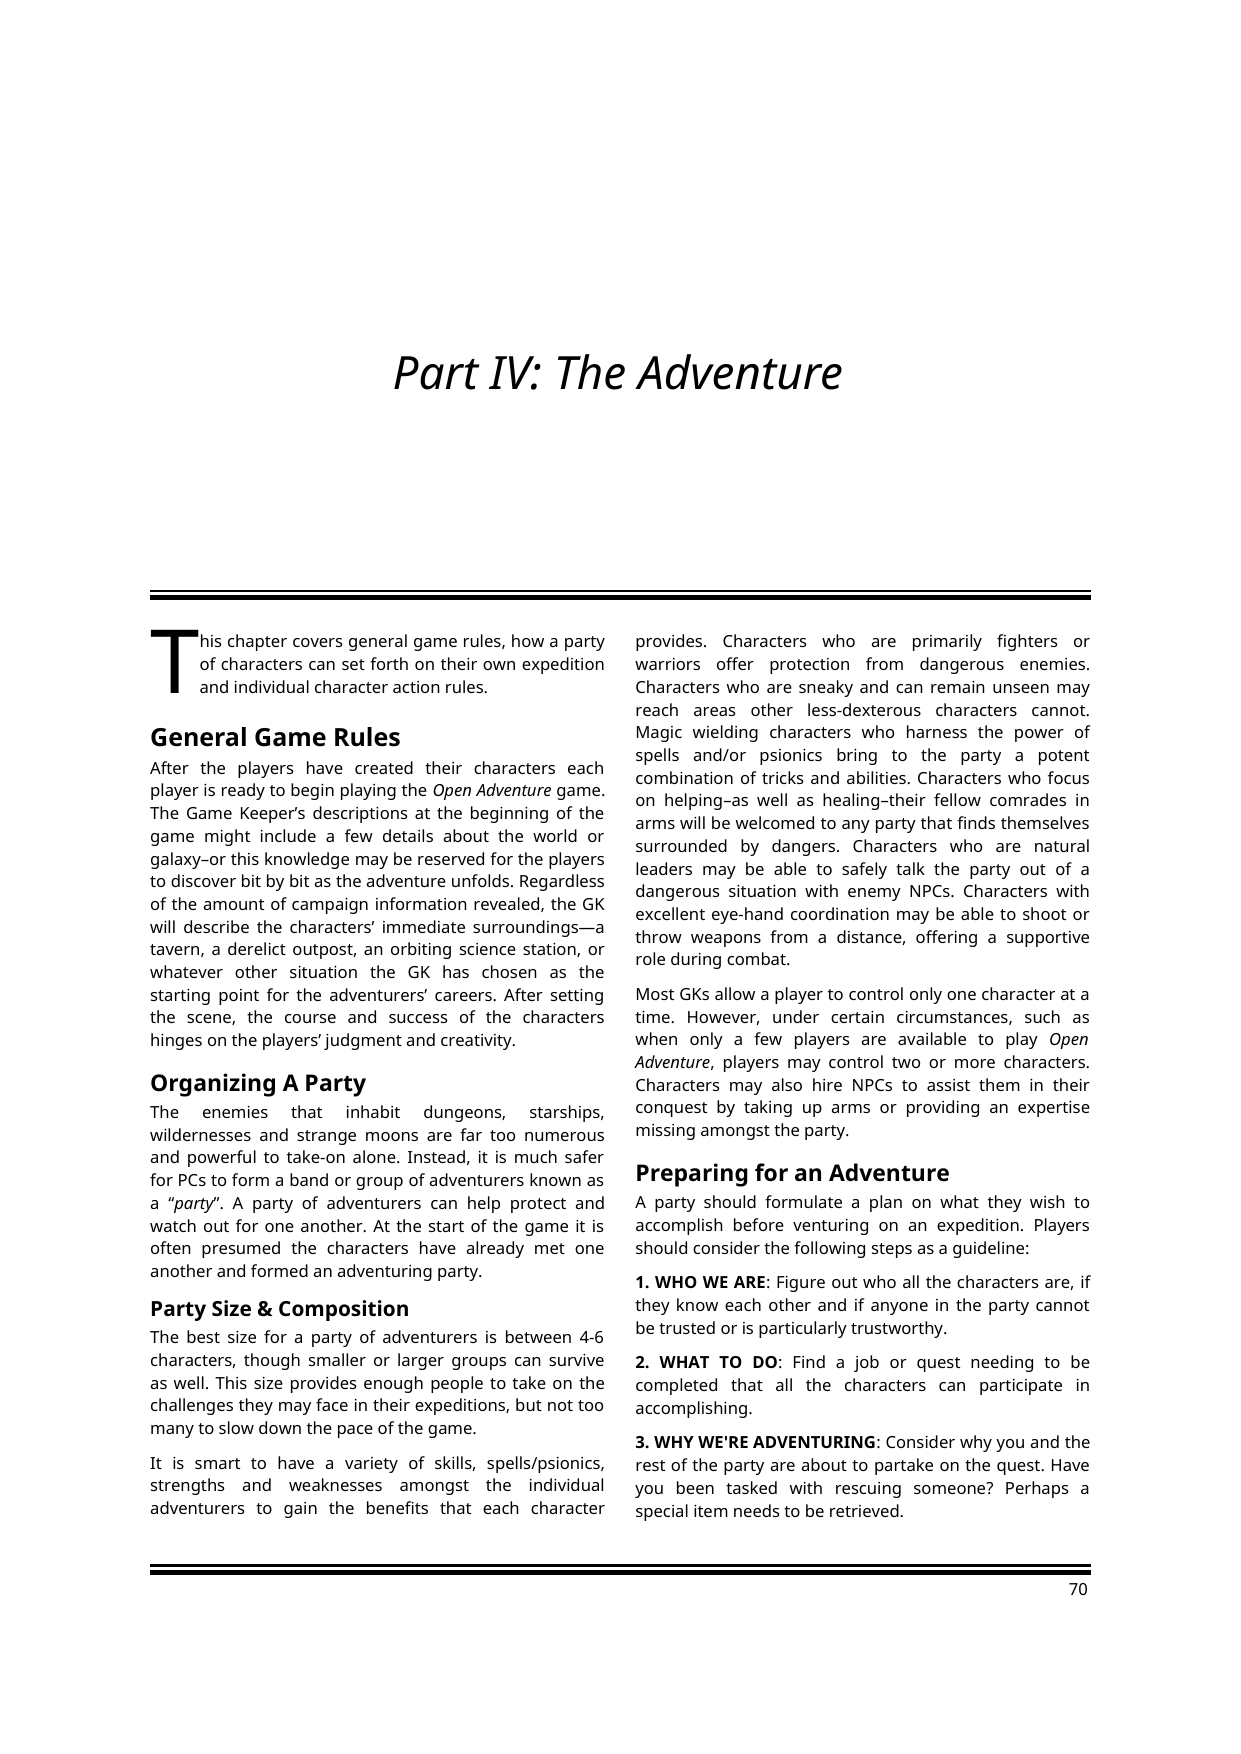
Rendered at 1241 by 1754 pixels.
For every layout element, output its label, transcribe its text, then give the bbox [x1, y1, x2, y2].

text 2. WHAT TO DO: Find a job or quest needing to be completed that all the characters can participate in accomplishing. [635, 1351, 1091, 1419]
text provides. Characters who are primarily fighters or warriors offer protection from dangerous enemies. Characters who are sneaky and can remain unseen may reach areas other less-dexterous characters cannot. Magic wielding characters who harness the power of spells and/or psionics bring to the party a potent combination of tricks and abilities. Characters who focus on helping–as well as healing–their fellow comrades in arms will be welcomed to any party that finds themselves surrounded by dangers. Characters who are natural leaders may be able to safely talk the party out of a dangerous situation with enemy NPCs. Characters with excellent eye-hand coordination may be able to shoot or throw weapons from a distance, offering a supportive role during combat. [635, 630, 1091, 971]
text The enemies that inhabit dungeons, starships, wildernesses and strange moons are far too numerous and powerful to take-on alone. Instead, it is much safer for PCs to form a band or group of adventurers known as a “party”. A party of adventurers can help protect and watch out for one another. At the start of the game it is often presumed the characters have already met one another and formed an adventuring party. [150, 1101, 605, 1282]
text Most GKs allow a player to control only one character at a time. However, under certain circumstances, such as when only a few players are available to play Open Adventure, players may control two or more characters. Characters may also hire NPCs to assist them in their conquest by taking up arms or providing an expertise missing amongst the party. [635, 983, 1091, 1142]
subtitle General Game Rules [150, 719, 605, 753]
text The best size for a party of adventurers is between 4-6 characters, though smaller or larger groups can survive as well. This size provides enough people to take on the challenges they may face in their expeditions, but not too many to slow down the pace of the game. [150, 1326, 605, 1439]
text Party Size & Composition [150, 1294, 605, 1323]
text This chapter covers general game rules, how a party of characters can set forth on their own expedition and individual character action rules. [150, 630, 605, 698]
text Preparing for an Adventure [635, 1157, 1091, 1188]
text A party should formulate a plan on what they wish to accomplish before venturing on an expedition. Players should consider the following steps as a guideline: [635, 1191, 1091, 1259]
text It is smart to have a variety of skills, spells/psionics, strengths and weaknesses amongst the individual adventurers to gain the benefits that each character [150, 1451, 605, 1519]
text 3. WHY WE'RE ADVENTURING: Consider why you and the rest of the party are about to partake on the quest. Have you been tasked with rescuing someone? Perhaps a special item needs to be retrieved. [635, 1431, 1091, 1522]
text 1. WHO WE ARE: Figure out who all the characters are, if they know each other and if anyone in the party cannot be trusted or is particularly trustworthy. [635, 1271, 1091, 1339]
text Organizing A Party [150, 1066, 605, 1098]
text After the players have created their characters each player is ready to begin playing the Open Adventure game. The Game Keeper’s descriptions at the beginning of the game might include a few details about the world or galaxy–or this knowledge may be reserved for the players to discover bit by bit as the adventure unfolds. Regardless of the amount of campaign information revealed, the GK will describe the characters’ immediate surroundings—a tavern, a derelict outpost, an orbiting science station, or whatever other situation the GK has chosen as the starting point for the adventurers’ careers. After setting the scene, the course and success of the characters hinges on the players’ judgment and creativity. [150, 756, 605, 1051]
